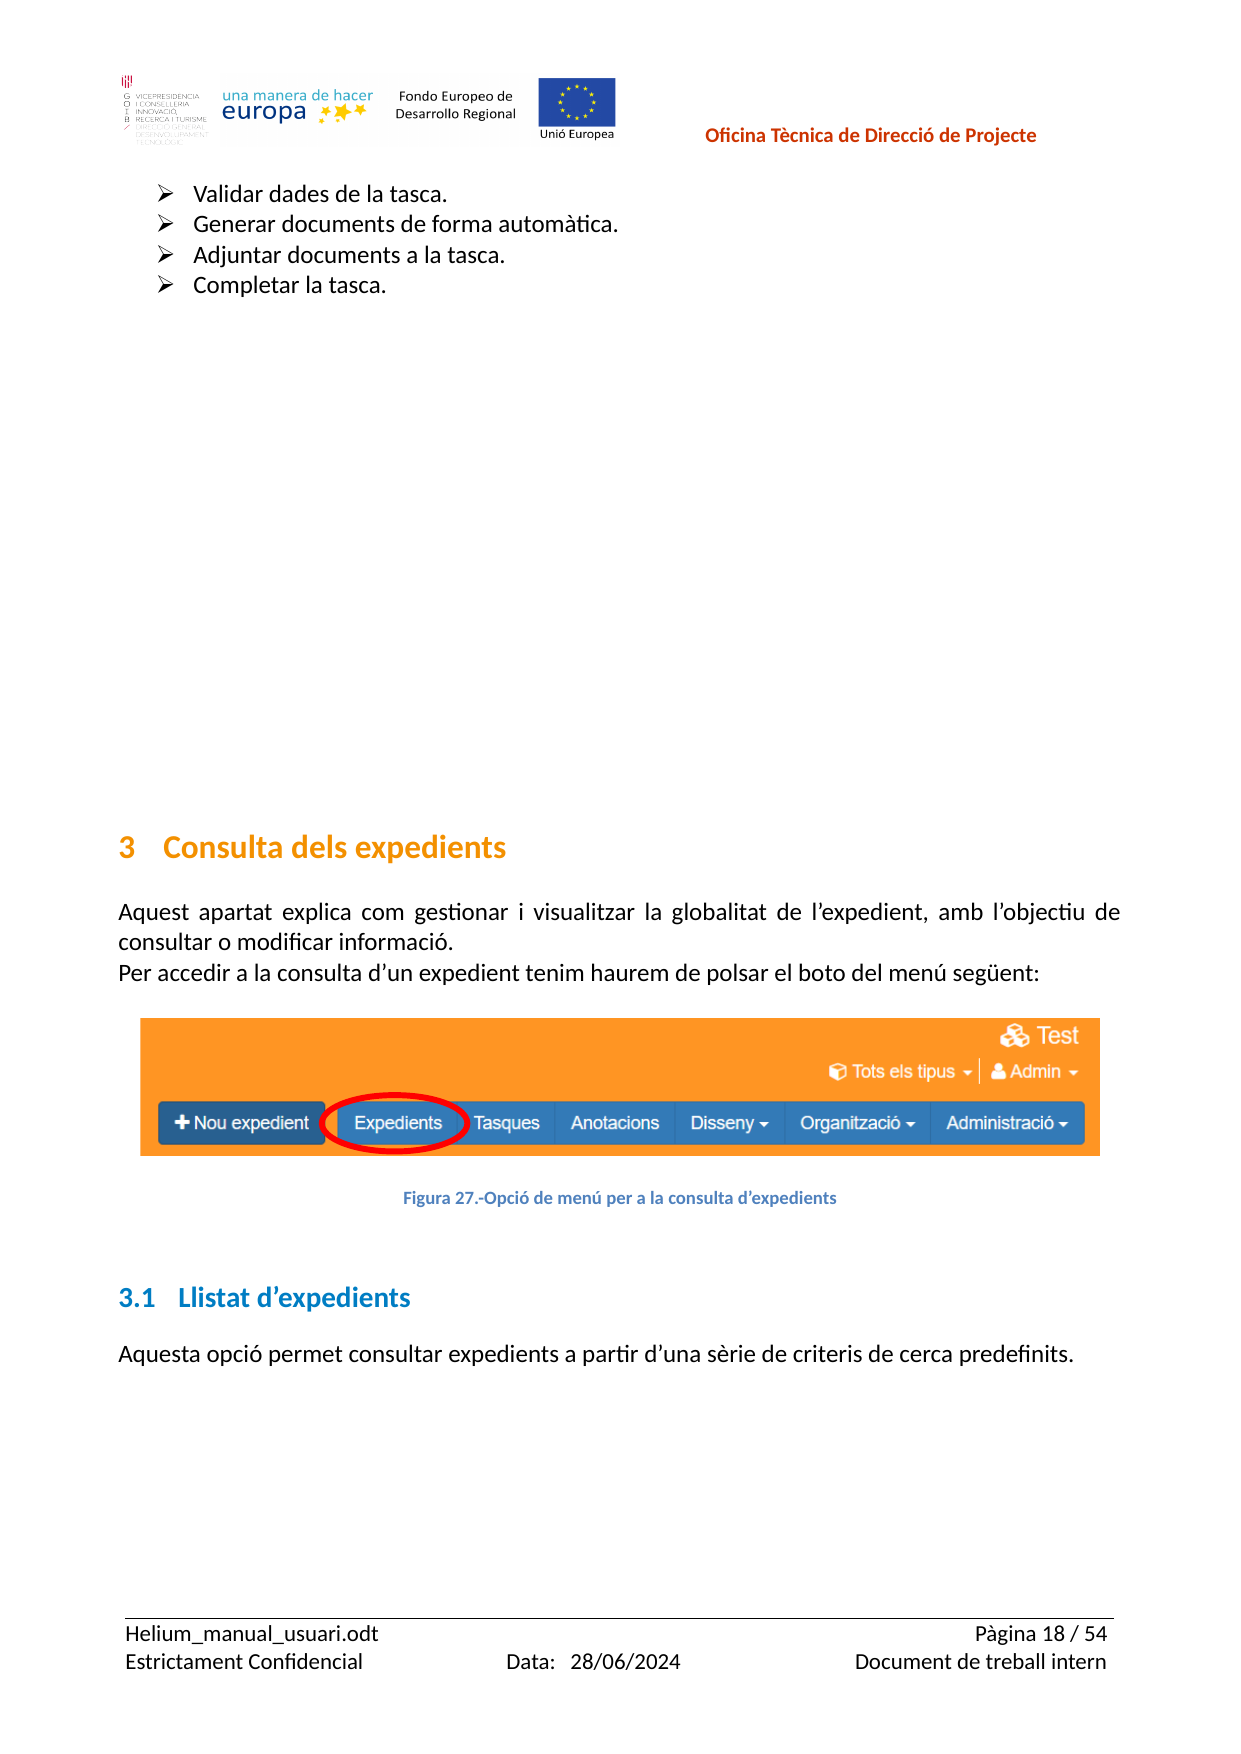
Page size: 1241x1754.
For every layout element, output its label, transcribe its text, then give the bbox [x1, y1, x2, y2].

list Adjuntar documents a la tasca. [156, 239, 1122, 269]
list Generar documents de forma automàtica. [156, 208, 1122, 239]
text Aquest apartat explica com gestionar i visualitzar la globalitat de l’expedient, amb l’objectiu de consultar o modificar informació. [118, 896, 1122, 957]
text Figura 27.-Opció de menú per a la consulta d’expedients [118, 1186, 1122, 1209]
text Per accedir a la consulta d’un expedient tenim haurem de polsar el boto del menú següent: [118, 957, 1122, 987]
picture [219, 73, 621, 147]
picture [140, 1018, 1100, 1156]
list Validar dades de la tasca. [156, 178, 1122, 208]
subtitle Llistat d’expedients [118, 1279, 1122, 1314]
text Aquesta opció permet consultar expedients a partir d’una sèrie de criteris de cerca predefinits. [118, 1338, 1122, 1369]
list Completar la tasca. [156, 269, 1122, 300]
subtitle Consulta dels expedients [118, 826, 1122, 866]
picture [118, 73, 213, 147]
